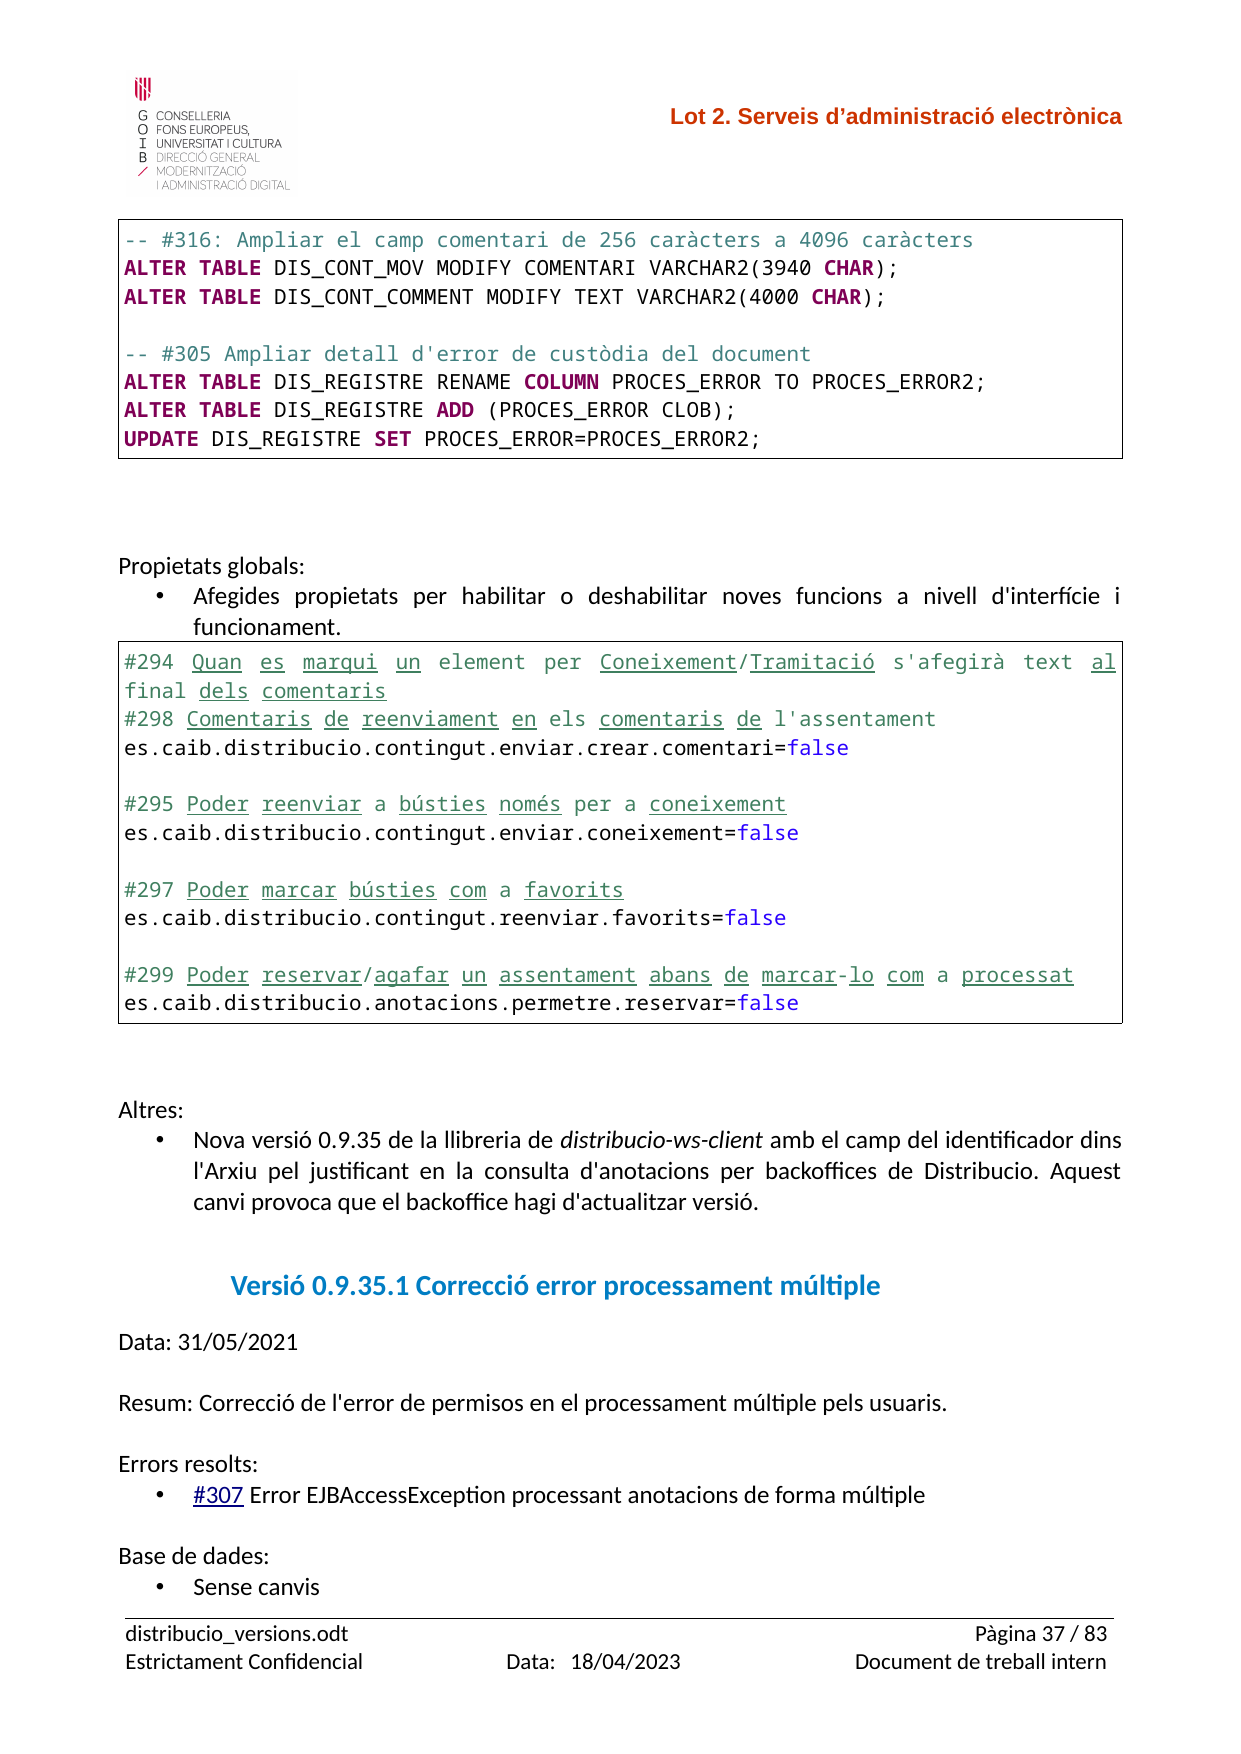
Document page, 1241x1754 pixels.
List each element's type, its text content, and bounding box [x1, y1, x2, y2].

text Data: 31/05/2021 [118, 1327, 1122, 1357]
picture [126, 70, 299, 197]
text Errors resolts: [118, 1449, 1122, 1479]
text Propietats globals: [118, 550, 1122, 580]
table_header -- #316: Ampliar el camp comentari de 256 caràcters a 4096 caràcters ALTER TABLE DIS_CONT_MOV MODIFY COMENTARI VARCHAR2(3940 CHAR); ALTER TABLE DIS_CONT_COMMENT MODIFY TEXT VARCHAR2(4000 CHAR); -- #305 Ampliar detall d'error de custòdia del document ALTER TABLE DIS_REGISTRE RENAME COLUMN PROCES_ERROR TO PROCES_ERROR2; ALTER TABLE DIS_REGISTRE ADD (PROCES_ERROR CLOB); UPDATE DIS_REGISTRE SET PROCES_ERROR=PROCES_ERROR2; [119, 220, 1122, 458]
list Nova versió 0.9.35 de la llibreria de distribucio-ws-client amb el camp del identificador dins l'Arxiu pel justificant en la consulta d'anotacions per backoffices de Distribucio. Aquest canvi provoca que el backoffice hagi d'actualitzar versió. [156, 1124, 1122, 1216]
table_header #294 Quan es marqui un element per Coneixement/Tramitació s'afegirà text al final dels comentaris #298 Comentaris de reenviament en els comentaris de l'assentament es.caib.distribucio.contingut.enviar.crear.comentari=false #295 Poder reenviar a bústies només per a coneixement es.caib.distribucio.contingut.enviar.coneixement=false #297 Poder marcar bústies com a favorits es.caib.distribucio.contingut.reenviar.favorits=false #299 Poder reservar/agafar un assentament abans de marcar-lo com a processat es.caib.distribucio.anotacions.permetre.reservar=false [119, 642, 1122, 1023]
list Afegides propietats per habilitar o deshabilitar noves funcions a nivell d'interfície i funcionament. [156, 580, 1122, 641]
list #307 Error EJBAccessException processant anotacions de forma múltiple [156, 1479, 1122, 1510]
text Base de dades: [118, 1540, 1122, 1571]
list Sense canvis [156, 1571, 1122, 1601]
text Altres: [118, 1094, 1122, 1124]
text Resum: Correcció de l'error de permisos en el processament múltiple pels usuaris. [118, 1388, 1122, 1418]
subtitle Versió 0.9.35.1 Correcció error processament múltiple [153, 1267, 1122, 1303]
